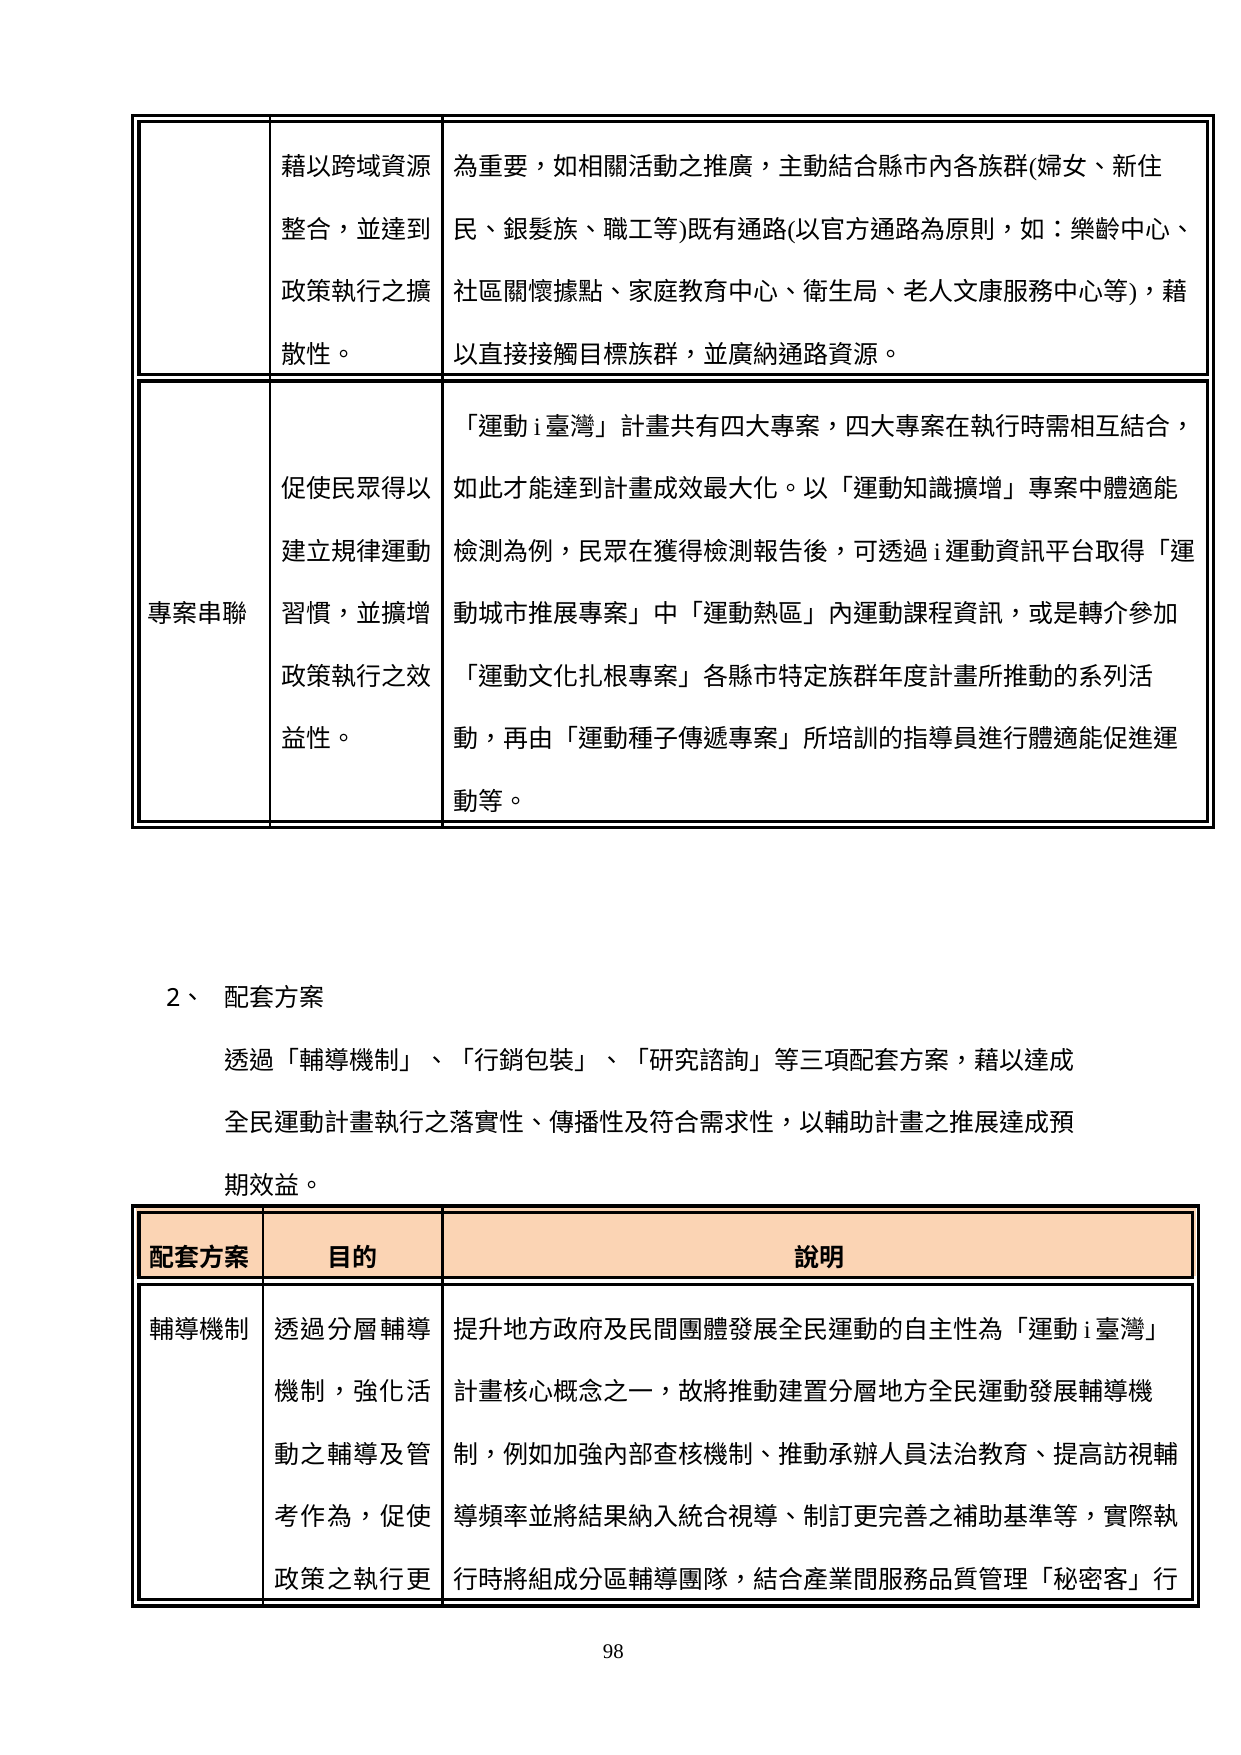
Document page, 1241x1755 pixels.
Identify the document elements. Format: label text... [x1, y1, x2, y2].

table_cell 專案串聯 [136, 373, 269, 820]
table_cell 輔導機制 [136, 1276, 262, 1598]
table_cell 為重要，如相關活動之推廣，主動結合縣市內各族群(婦女、新住民、銀髮族、職工等)既有通路(以官方通路為原則，如：樂齡中心、社區關懷據點、家庭教育中心、衛生局、老人文康服務中心等)，藉以直接接觸目標族群，並廣納通路資源。 [444, 117, 1210, 373]
table_header 說明 [444, 1208, 1196, 1276]
table_cell 透過分層輔導機制，強化活動之輔導及管考作為，促使政策之執行更 [264, 1286, 441, 1598]
table_cell [264, 1279, 441, 1283]
table_cell 促使民眾得以建立規律運動習慣，並擴增政策執行之效益性。 [271, 383, 441, 820]
table_cell [136, 117, 269, 373]
table_header 目的 [264, 1214, 441, 1276]
table_cell 提升地方政府及民間團體發展全民運動的自主性為「運動i臺灣」計畫核心概念之一，故將推動建置分層地方全民運動發展輔導機制，例如加強內部查核機制、推動承辦人員法治教育、提高訪視輔導頻率並將結果納入統合視導、制訂更完善之補助基準等，實際執行時將組成分區輔導團隊，結合產業間服務品質管理「秘密客」行 [444, 1276, 1196, 1598]
table_cell 「運動i臺灣」計畫共有四大專案，四大專案在執行時需相互結合，如此才能達到計畫成效最大化。以「運動知識擴增」專案中體適能檢測為例，民眾在獲得檢測報告後，可透過i運動資訊平台取得「運動城市推展專案」中「運動熱區」內運動課程資訊，或是轉介參加「運動文化扎根專案」各縣市特定族群年度計畫所推動的系列活動，再由「運動種子傳遞專案」所培訓的指導員進行體適能促進運動等。 [444, 373, 1210, 820]
table_header 配套方案 [136, 1208, 262, 1276]
list 配套方案 [165, 954, 1090, 1017]
table_cell 藉以跨域資源整合，並達到政策執行之擴散性。 [271, 123, 441, 373]
text 透過「輔導機制」、「行銷包裝」、「研究諮詢」等三項配套方案，藉以達成全民運動計畫執行之落實性、傳播性及符合需求性，以輔助計畫之推展達成預期效益。 [224, 1017, 1090, 1204]
